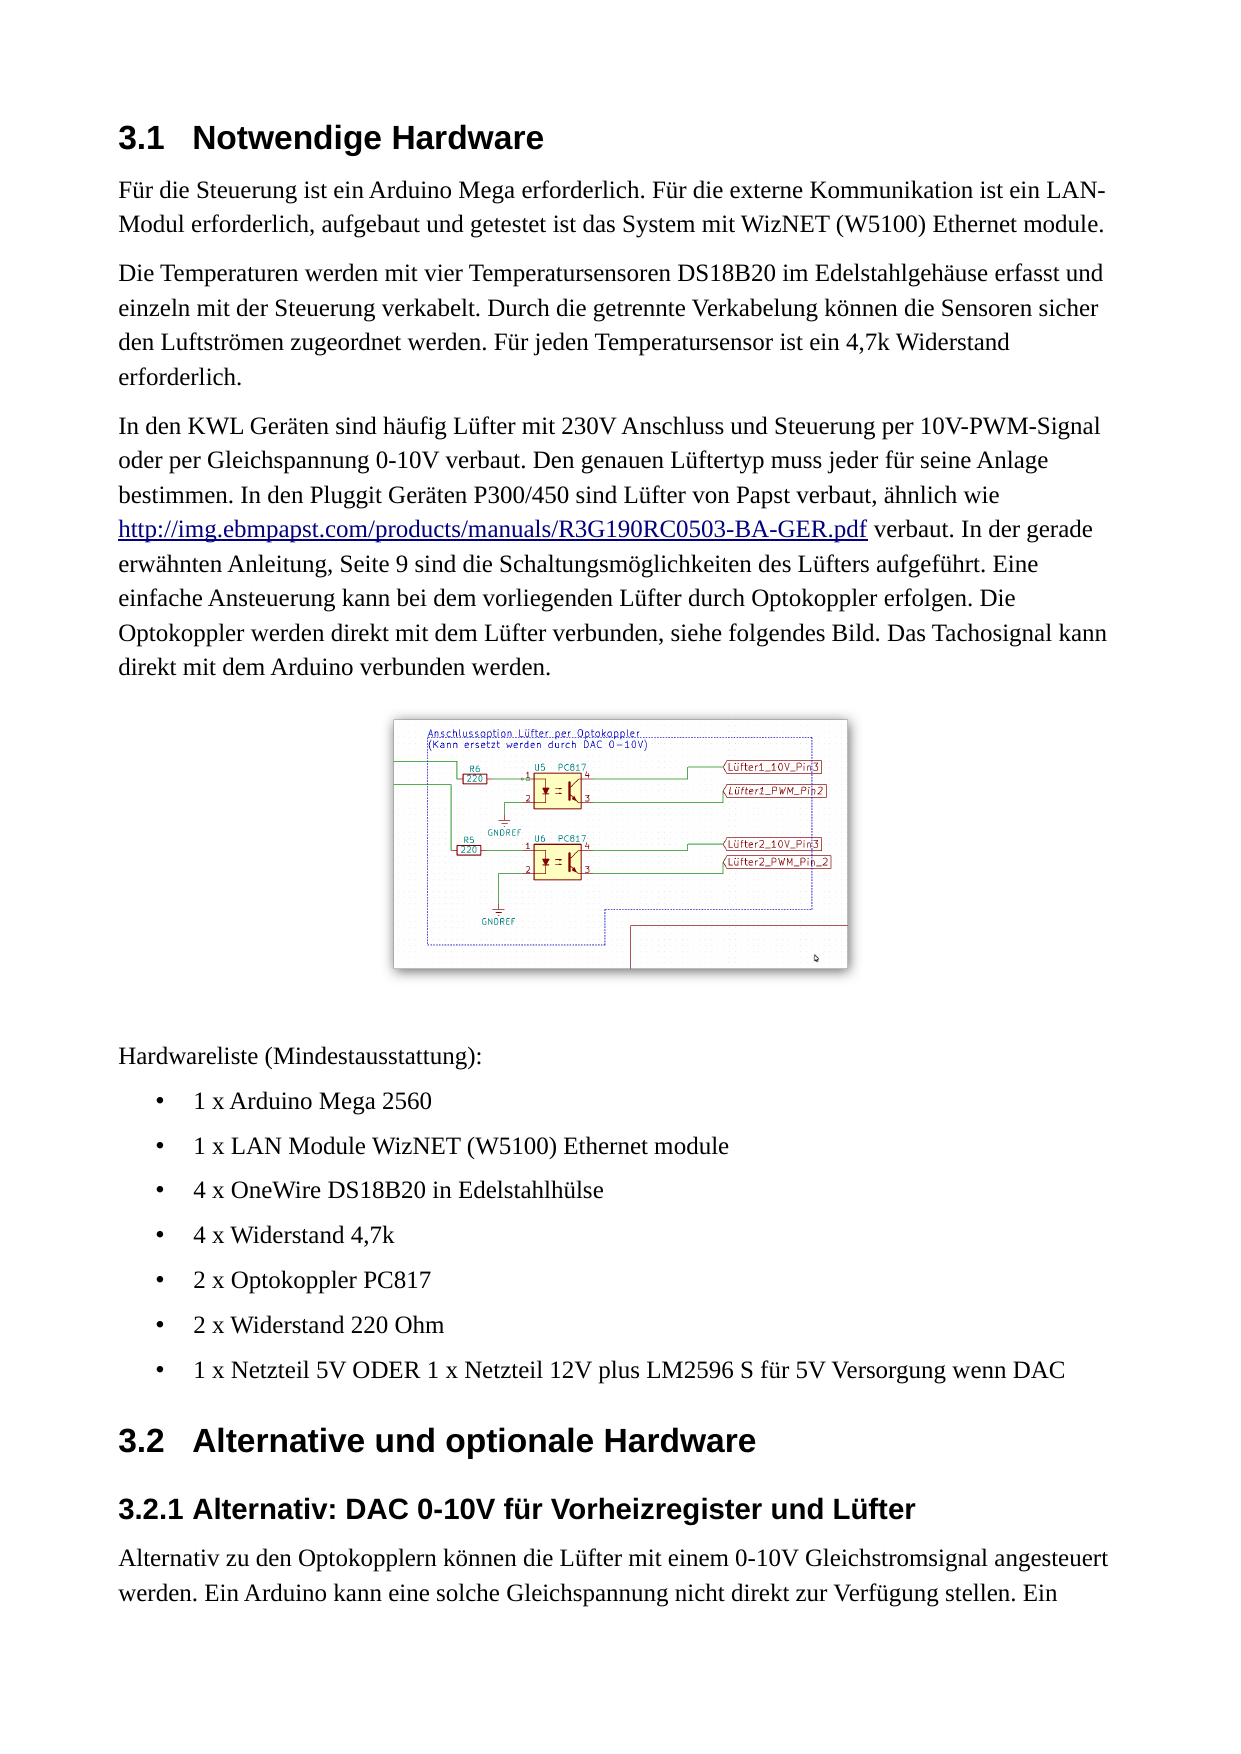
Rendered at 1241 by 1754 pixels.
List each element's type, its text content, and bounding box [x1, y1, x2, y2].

list 4 x Widerstand 4,7k [156, 1220, 1122, 1249]
text Die Temperaturen werden mit vier Temperatursensoren DS18B20 im Edelstahlgehäuse erfasst und einzeln mit der Steuerung verkabelt. Durch die getrennte Verkabelung können die Sensoren sicher den Luftströmen zugeordnet werden. Für jeden Temperatursensor ist ein 4,7k Widerstand erforderlich. [118, 258, 1122, 391]
text In den KWL Geräten sind häufig Lüfter mit 230V Anschluss und Steuerung per 10V-PWM-Signal oder per Gleichspannung 0-10V verbaut. Den genauen Lüftertyp muss jeder für seine Anlage bestimmen. In den Pluggit Geräten P300/450 sind Lüfter von Papst verbaut, ähnlich wie http://img.ebmpapst.com/products/manuals/R3G190RC0503-BA-GER.pdf verbaut. In der gerade erwähnten Anleitung, Seite 9 sind die Schaltungsmöglichkeiten des Lüfters aufgeführt. Eine einfache Ansteuerung kann bei dem vorliegenden Lüfter durch Optokoppler erfolgen. Die Optokoppler werden direkt mit dem Lüfter verbunden, siehe folgendes Bild. Das Tachosignal kann direkt mit dem Arduino verbunden werden. [118, 411, 1122, 681]
list 1 x Netzteil 5V ODER 1 x Netzteil 12V plus LM2596 S für 5V Versorgung wenn DAC [156, 1355, 1122, 1383]
text Hardwareliste (Mindestausstattung): [118, 1041, 1122, 1070]
list 2 x Optokoppler PC817 [156, 1265, 1122, 1294]
list 4 x OneWire DS18B20 in Edelstahlhülse [156, 1176, 1122, 1204]
list 2 x Widerstand 220 Ohm [156, 1310, 1122, 1339]
subtitle Alternative und optionale Hardware [118, 1420, 1122, 1459]
text Alternativ zu den Optokopplern können die Lüfter mit einem 0-10V Gleichstromsignal angesteuert werden. Ein Arduino kann eine solche Gleichspannung nicht direkt zur Verfügung stellen. Ein [118, 1543, 1122, 1606]
text Für die Steuerung ist ein Arduino Mega erforderlich. Für die externe Kommunikation ist ein LAN-Modul erforderlich, aufgebaut und getestet ist das System mit WizNET (W5100) Ethernet module. [118, 175, 1122, 238]
subtitle Notwendige Hardware [118, 118, 1122, 157]
list 1 x Arduino Mega 2560 [156, 1086, 1122, 1115]
picture [375, 701, 866, 987]
list 1 x LAN Module WizNET (W5100) Ethernet module [156, 1131, 1122, 1159]
subtitle Alternativ: DAC 0-10V für Vorheizregister und Lüfter [118, 1492, 1122, 1526]
